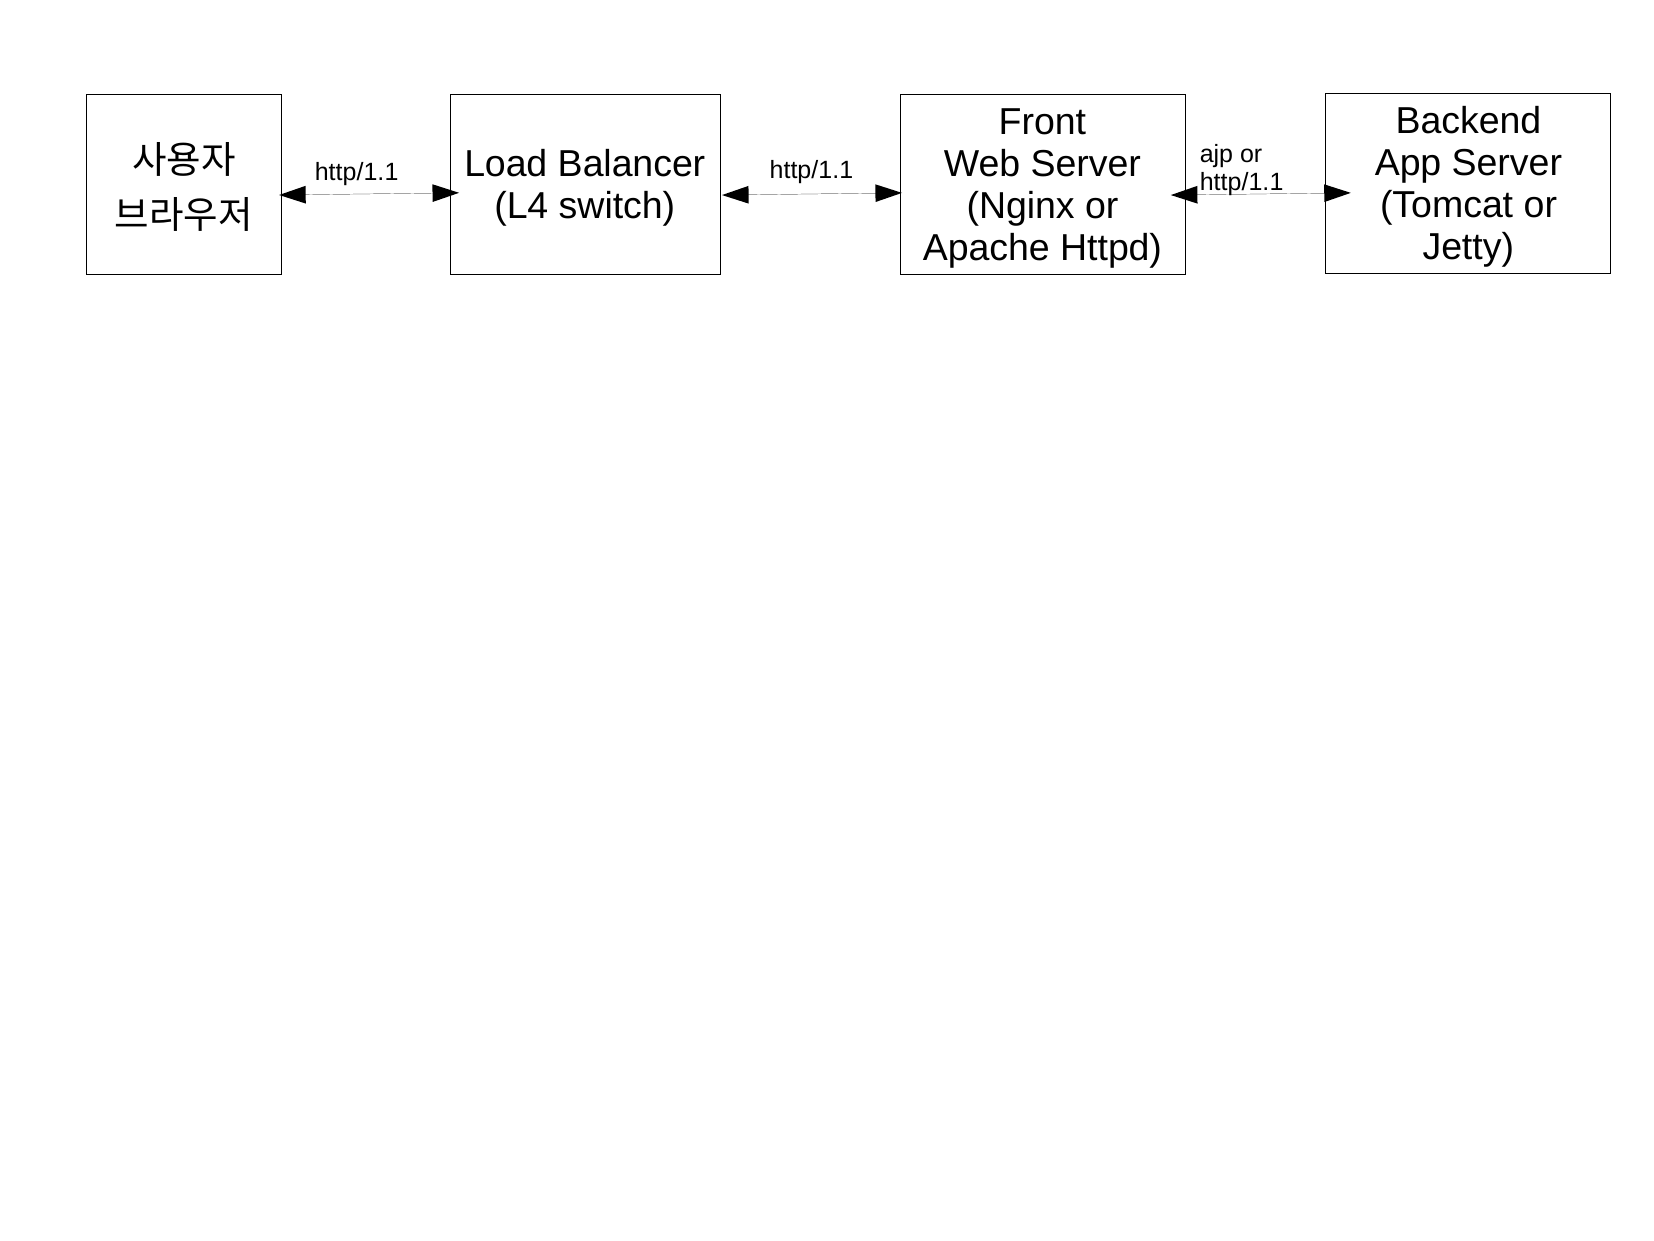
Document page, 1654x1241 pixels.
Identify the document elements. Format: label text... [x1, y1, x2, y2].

text_box http/1.1 [754, 148, 900, 192]
text_box 사용자 브라우저 [86, 94, 282, 275]
text_box http/1.1 [300, 150, 466, 193]
text_box Backend App Server (Tomcat or Jetty) [1325, 93, 1611, 274]
text_box Front Web Server (Nginx or Apache Httpd) [900, 94, 1186, 275]
text_box Load Balancer (L4 switch) [450, 94, 721, 275]
text_box ajp or http/1.1 [1186, 132, 1325, 194]
text_box ajp or http/1.1 [1198, 194, 1325, 204]
